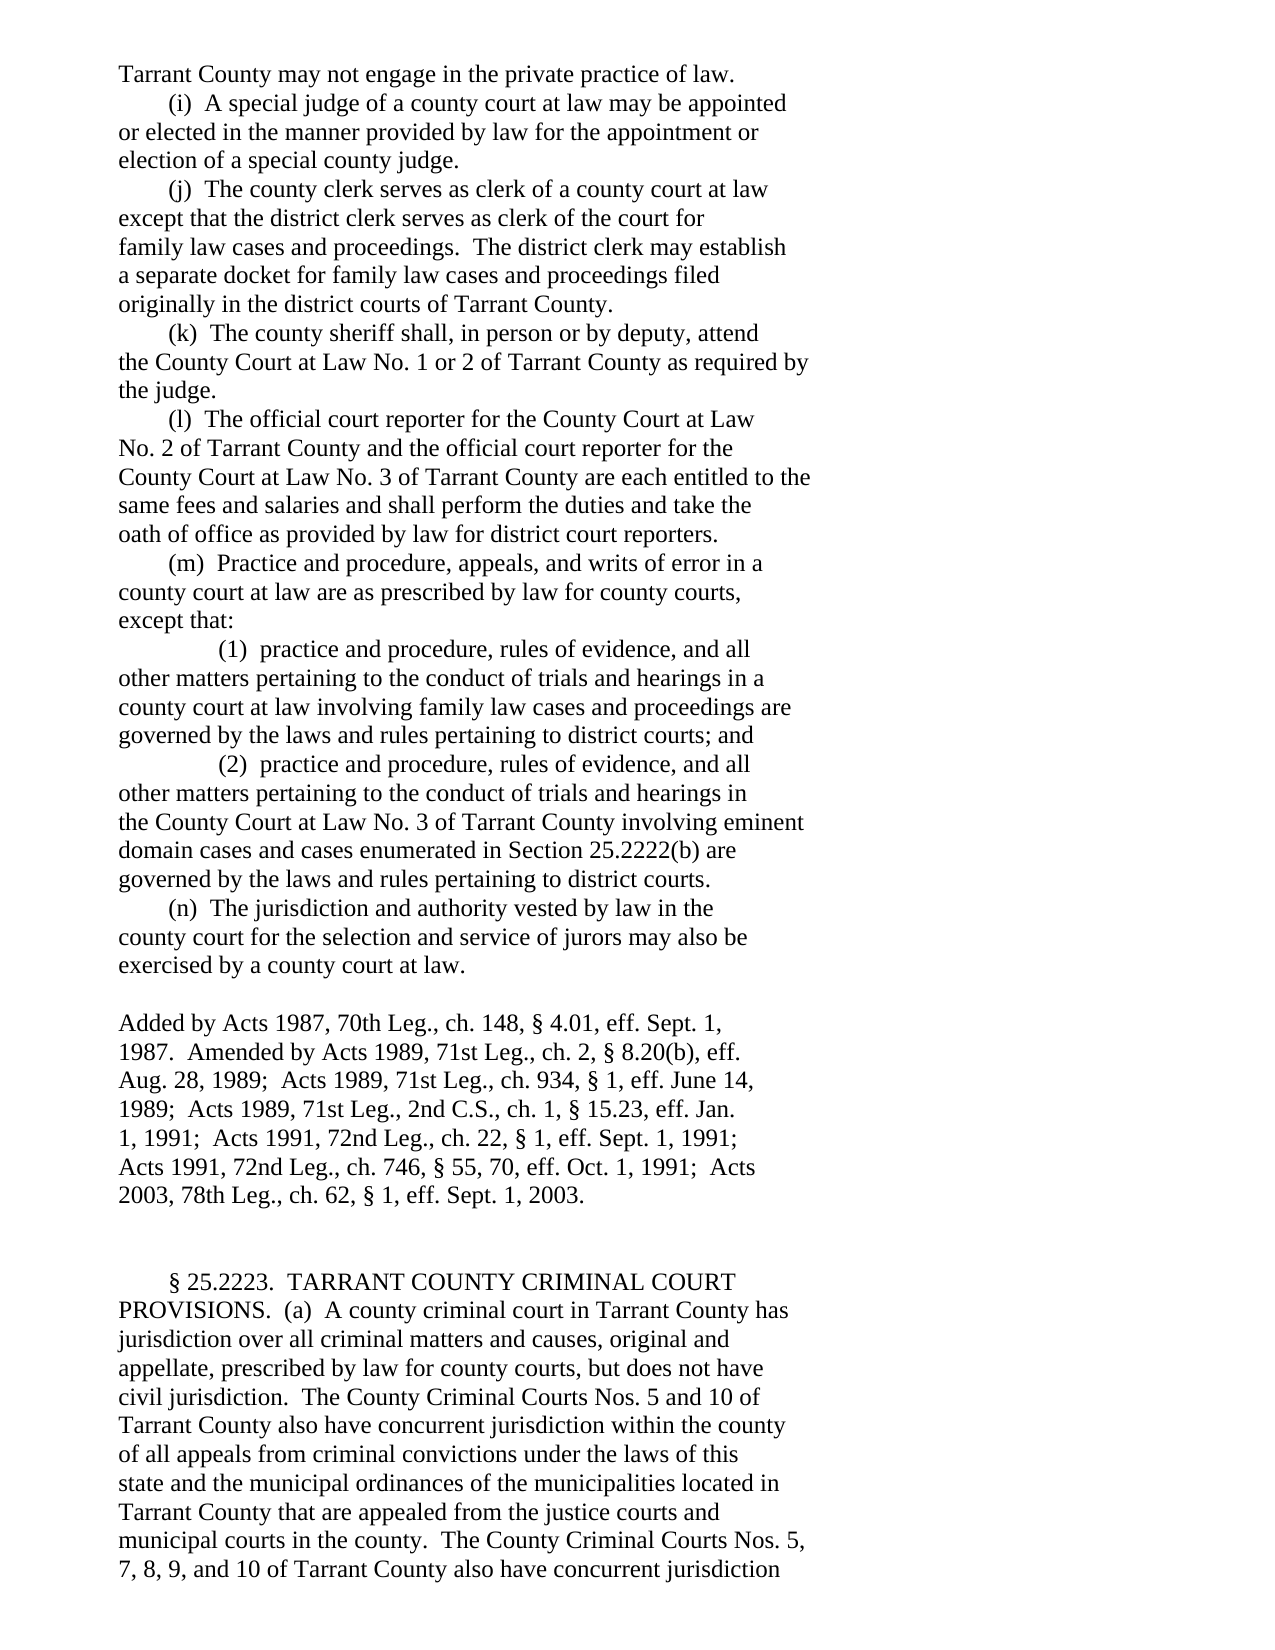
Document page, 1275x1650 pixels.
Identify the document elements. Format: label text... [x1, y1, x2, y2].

text the County Court at Law No. 1 or 2 of Tarrant County as required by [118, 347, 1216, 375]
text election of a special county judge. [118, 145, 1216, 174]
text county court at law are as prescribed by law for county courts, [118, 577, 1216, 605]
text 7, 8, 9, and 10 of Tarrant County also have concurrent jurisdiction [118, 1554, 1216, 1583]
text of all appeals from criminal convictions under the laws of this [118, 1439, 1216, 1468]
text except that the district clerk serves as clerk of the court for [118, 203, 1216, 232]
text county court at law involving family law cases and proceedings are [118, 692, 1216, 720]
text civil jurisdiction. The County Criminal Courts Nos. 5 and 10 of [118, 1382, 1216, 1410]
text exercised by a county court at law. [118, 950, 1216, 979]
text (1) practice and procedure, rules of evidence, and all [118, 634, 1216, 663]
text Aug. 28, 1989; Acts 1989, 71st Leg., ch. 934, § 1, eff. June 14, [118, 1065, 1216, 1094]
text 2003, 78th Leg., ch. 62, § 1, eff. Sept. 1, 2003. [118, 1180, 1216, 1209]
text governed by the laws and rules pertaining to district courts. [118, 864, 1216, 893]
text (m) Practice and procedure, appeals, and writs of error in a [118, 548, 1216, 577]
text family law cases and proceedings. The district clerk may establish [118, 232, 1216, 260]
text (j) The county clerk serves as clerk of a county court at law [118, 174, 1216, 203]
text same fees and salaries and shall perform the duties and take the [118, 490, 1216, 519]
text municipal courts in the county. The County Criminal Courts Nos. 5, [118, 1525, 1216, 1554]
text 1, 1991; Acts 1991, 72nd Leg., ch. 22, § 1, eff. Sept. 1, 1991; [118, 1123, 1216, 1152]
text 1987. Amended by Acts 1989, 71st Leg., ch. 2, § 8.20(b), eff. [118, 1037, 1216, 1065]
text governed by the laws and rules pertaining to district courts; and [118, 720, 1216, 749]
text PROVISIONS. (a) A county criminal court in Tarrant County has [118, 1295, 1216, 1324]
text 1989; Acts 1989, 71st Leg., 2nd C.S., ch. 1, § 15.23, eff. Jan. [118, 1094, 1216, 1123]
text No. 2 of Tarrant County and the official court reporter for the [118, 433, 1216, 462]
text jurisdiction over all criminal matters and causes, original and [118, 1324, 1216, 1353]
text state and the municipal ordinances of the municipalities located in [118, 1468, 1216, 1497]
text (n) The jurisdiction and authority vested by law in the [118, 893, 1216, 922]
text appellate, prescribed by law for county courts, but does not have [118, 1353, 1216, 1382]
text oath of office as provided by law for district court reporters. [118, 519, 1216, 548]
text (2) practice and procedure, rules of evidence, and all [118, 749, 1216, 778]
text the County Court at Law No. 3 of Tarrant County involving eminent [118, 807, 1216, 835]
text Added by Acts 1987, 70th Leg., ch. 148, § 4.01, eff. Sept. 1, [118, 1008, 1216, 1037]
text domain cases and cases enumerated in Section 25.2222(b) are [118, 835, 1216, 864]
text other matters pertaining to the conduct of trials and hearings in a [118, 663, 1216, 692]
text except that: [118, 605, 1216, 634]
text the judge. [118, 375, 1216, 404]
text (k) The county sheriff shall, in person or by deputy, attend [118, 318, 1216, 347]
text or elected in the manner provided by law for the appointment or [118, 117, 1216, 145]
text Acts 1991, 72nd Leg., ch. 746, § 55, 70, eff. Oct. 1, 1991; Acts [118, 1152, 1216, 1180]
text originally in the district courts of Tarrant County. [118, 289, 1216, 318]
text other matters pertaining to the conduct of trials and hearings in [118, 778, 1216, 807]
text § 25.2223. TARRANT COUNTY CRIMINAL COURT [118, 1267, 1216, 1295]
text (l) The official court reporter for the County Court at Law [118, 404, 1216, 433]
text a separate docket for family law cases and proceedings filed [118, 260, 1216, 289]
text Tarrant County also have concurrent jurisdiction within the county [118, 1410, 1216, 1439]
text Tarrant County that are appealed from the justice courts and [118, 1497, 1216, 1525]
text Tarrant County may not engage in the private practice of law. [118, 59, 1216, 88]
text County Court at Law No. 3 of Tarrant County are each entitled to the [118, 462, 1216, 490]
text county court for the selection and service of jurors may also be [118, 922, 1216, 950]
text (i) A special judge of a county court at law may be appointed [118, 88, 1216, 117]
